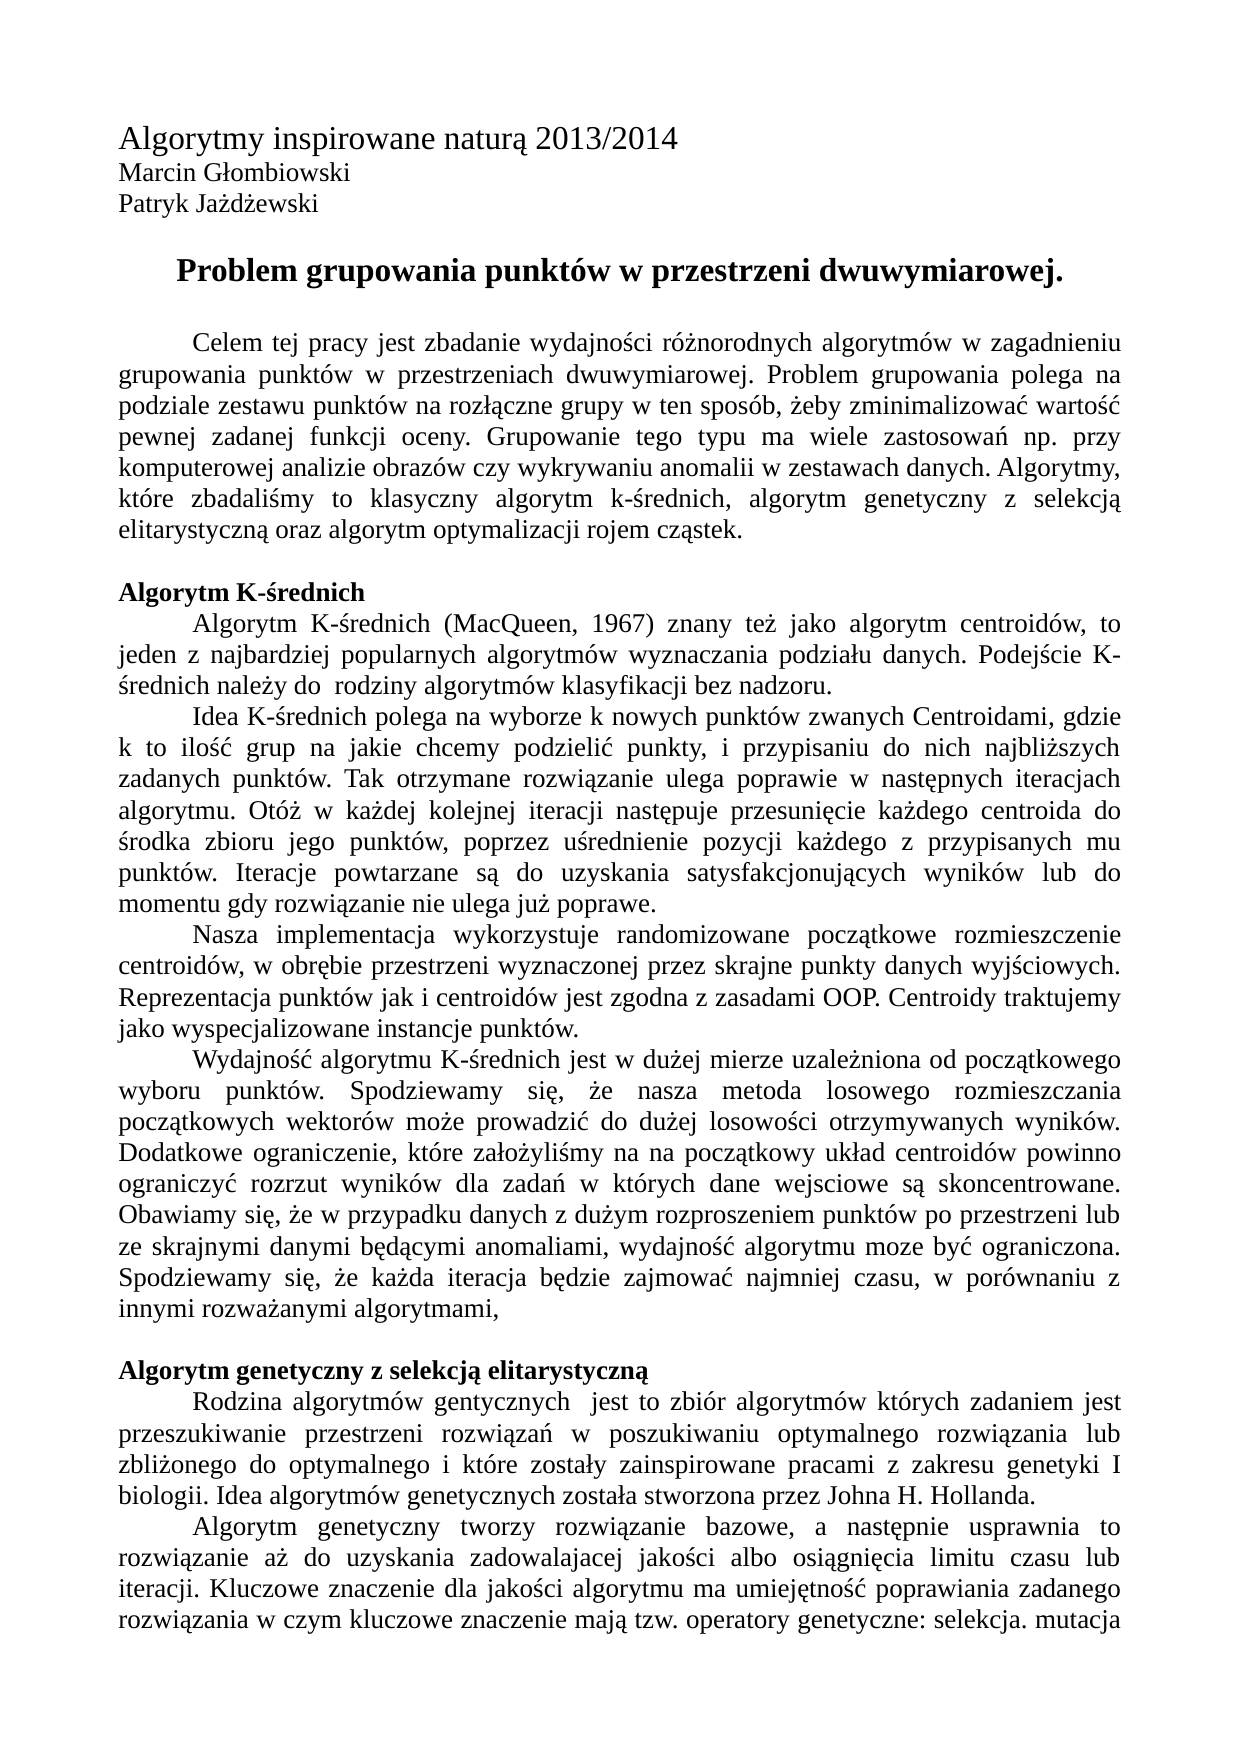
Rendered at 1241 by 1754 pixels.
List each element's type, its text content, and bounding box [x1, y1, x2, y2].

text Algorytm genetyczny z selekcją elitarystyczną [118, 1354, 1122, 1386]
text Algorytm K-średnich [118, 576, 1122, 607]
text Algorytmy inspirowane naturą 2013/2014 [118, 118, 1122, 156]
text Algorytm genetyczny tworzy rozwiązanie bazowe, a następnie usprawnia to rozwiązanie aż do uzyskania zadowalajacej jakości albo osiągnięcia limitu czasu lub iteracji. Kluczowe znaczenie dla jakości algorytmu ma umiejętność poprawiania zadanego rozwiązania w czym kluczowe znaczenie mają tzw. operatory genetyczne: selekcja. mutacja [118, 1510, 1122, 1635]
text Marcin Głombiowski [118, 156, 1122, 188]
text Idea K-średnich polega na wyborze k nowych punktów zwanych Centroidami, gdzie k to ilość grup na jakie chcemy podzielić punkty, i przypisaniu do nich najbliższych zadanych punktów. Tak otrzymane rozwiązanie ulega poprawie w następnych iteracjach algorytmu. Otóż w każdej kolejnej iteracji następuje przesunięcie każdego centroida do środka zbioru jego punktów, poprzez uśrednienie pozycji każdego z przypisanych mu punktów. Iteracje powtarzane są do uzyskania satysfakcjonujących wyników lub do momentu gdy rozwiązanie nie ulega już poprawe. [118, 700, 1122, 918]
text Rodzina algorytmów gentycznych jest to zbiór algorytmów których zadaniem jest przeszukiwanie przestrzeni rozwiązań w poszukiwaniu optymalnego rozwiązania lub zbliżonego do optymalnego i które zostały zainspirowane pracami z zakresu genetyki I biologii. Idea algorytmów genetycznych została stworzona przez Johna H. Hollanda. [118, 1386, 1122, 1510]
text Patryk Jażdżewski [118, 188, 1122, 219]
text Nasza implementacja wykorzystuje randomizowane początkowe rozmieszczenie centroidów, w obrębie przestrzeni wyznaczonej przez skrajne punkty danych wyjściowych. Reprezentacja punktów jak i centroidów jest zgodna z zasadami OOP. Centroidy traktujemy jako wyspecjalizowane instancje punktów. [118, 918, 1122, 1043]
text Celem tej pracy jest zbadanie wydajności różnorodnych algorytmów w zagadnieniu grupowania punktów w przestrzeniach dwuwymiarowej. Problem grupowania polega na podziale zestawu punktów na rozłączne grupy w ten sposób, żeby zminimalizować wartość pewnej zadanej funkcji oceny. Grupowanie tego typu ma wiele zastosowań np. przy komputerowej analizie obrazów czy wykrywaniu anomalii w zestawach danych. Algorytmy, które zbadaliśmy to klasyczny algorytm k-średnich, algorytm genetyczny z selekcją elitarystyczną oraz algorytm optymalizacji rojem cząstek. [118, 327, 1122, 544]
text Problem grupowania punktów w przestrzeni dwuwymiarowej. [118, 250, 1122, 288]
text Algorytm K-średnich (MacQueen, 1967) znany też jako algorytm centroidów, to jeden z najbardziej popularnych algorytmów wyznaczania podziału danych. Podejście K-średnich należy do rodziny algorytmów klasyfikacji bez nadzoru. [118, 607, 1122, 700]
text Wydajność algorytmu K-średnich jest w dużej mierze uzależniona od początkowego wyboru punktów. Spodziewamy się, że nasza metoda losowego rozmieszczania początkowych wektorów może prowadzić do dużej losowości otrzymywanych wyników. Dodatkowe ograniczenie, które założyliśmy na na początkowy układ centroidów powinno ograniczyć rozrzut wyników dla zadań w których dane wejsciowe są skoncentrowane. Obawiamy się, że w przypadku danych z dużym rozproszeniem punktów po przestrzeni lub ze skrajnymi danymi będącymi anomaliami, wydajność algorytmu moze być ograniczona. Spodziewamy się, że każda iteracja będzie zajmować najmniej czasu, w porównaniu z innymi rozważanymi algorytmami, [118, 1043, 1122, 1323]
